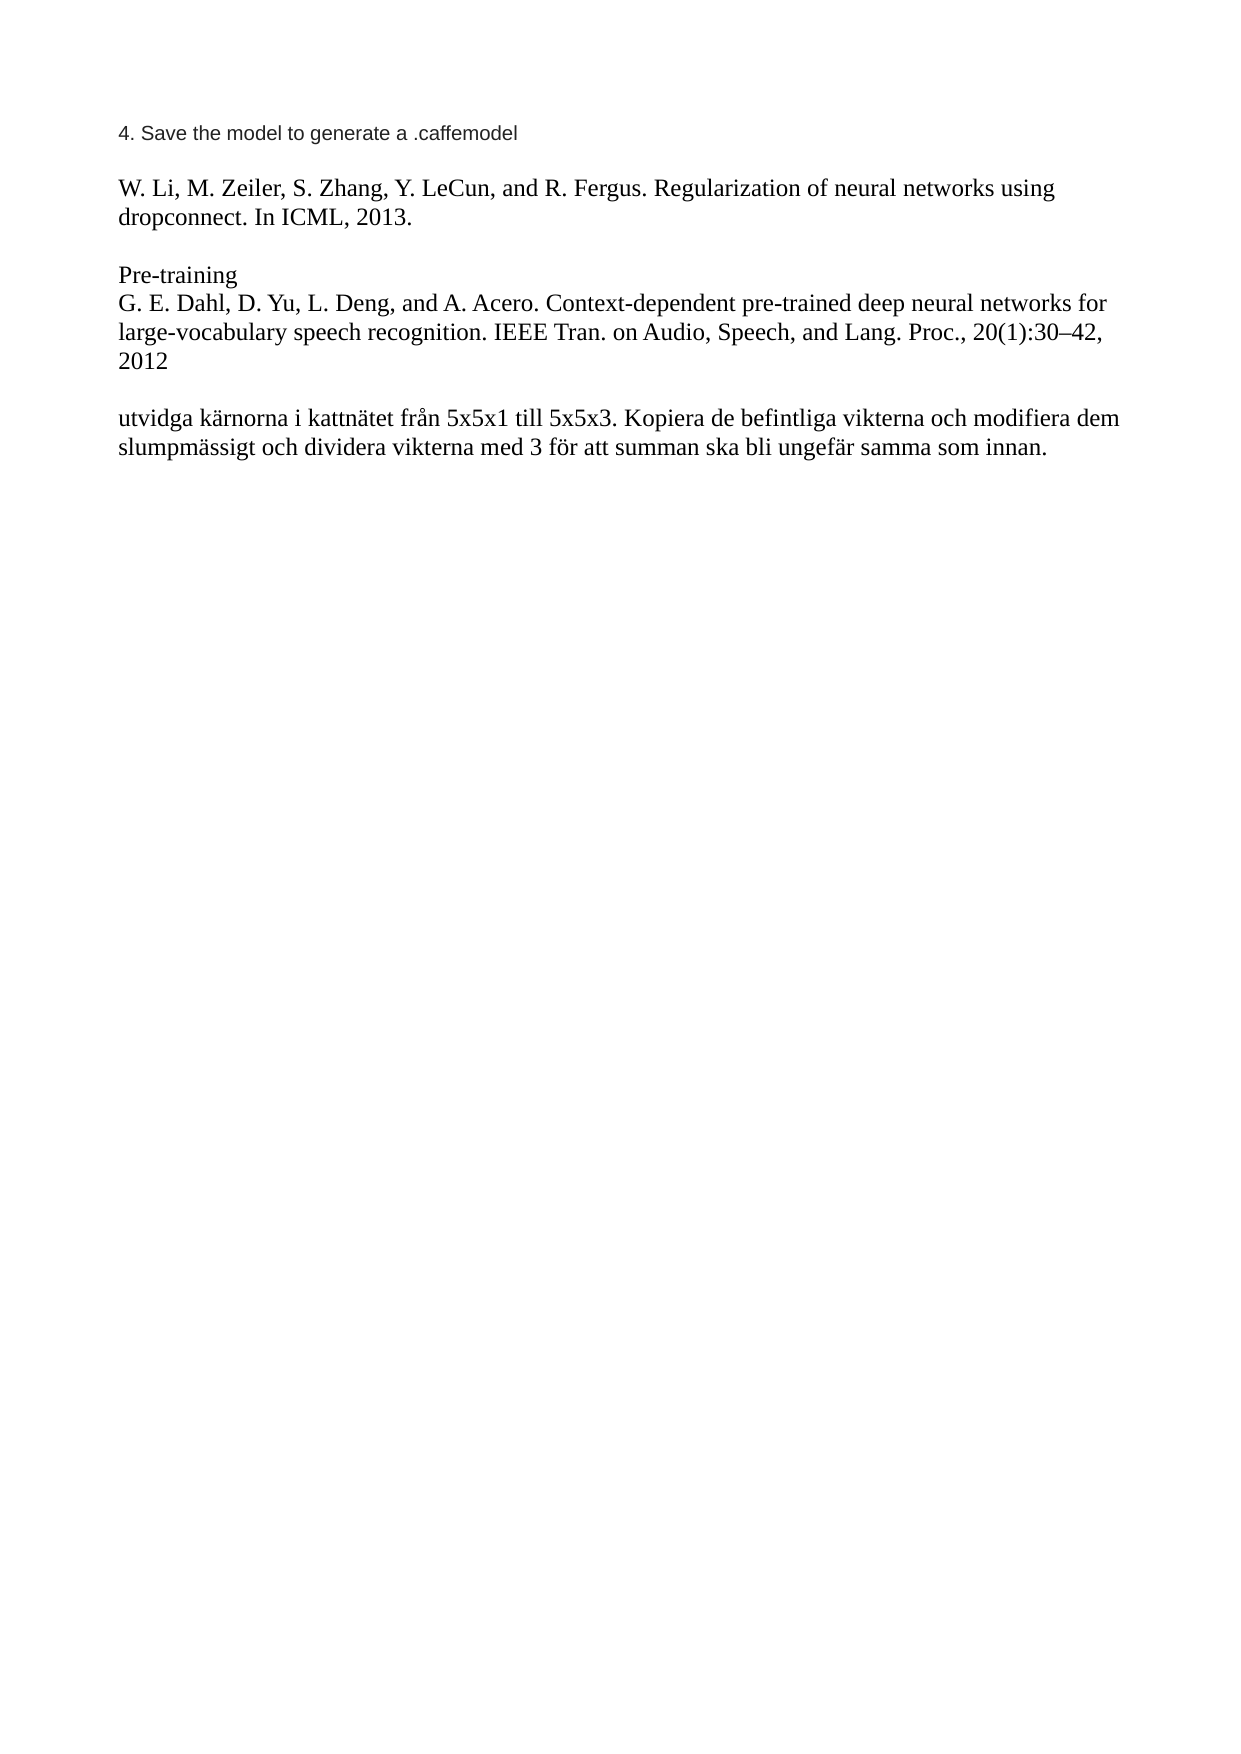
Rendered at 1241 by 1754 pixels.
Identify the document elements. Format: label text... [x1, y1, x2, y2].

text W. Li, M. Zeiler, S. Zhang, Y. LeCun, and R. Fergus. Regularization of neural networks using dropconnect. In ICML, 2013. [118, 173, 1122, 231]
text 4. Save the model to generate a .caffemodel [118, 118, 1122, 145]
text G. E. Dahl, D. Yu, L. Deng, and A. Acero. Context-dependent pre-trained deep neural networks for large-vocabulary speech recognition. IEEE Tran. on Audio, Speech, and Lang. Proc., 20(1):30–42, 2012 [118, 288, 1122, 375]
text Pre-training [118, 260, 1122, 288]
text utvidga kärnorna i kattnätet från 5x5x1 till 5x5x3. Kopiera de befintliga vikterna och modifiera dem slumpmässigt och dividera vikterna med 3 för att summan ska bli ungefär samma som innan. [118, 403, 1122, 461]
